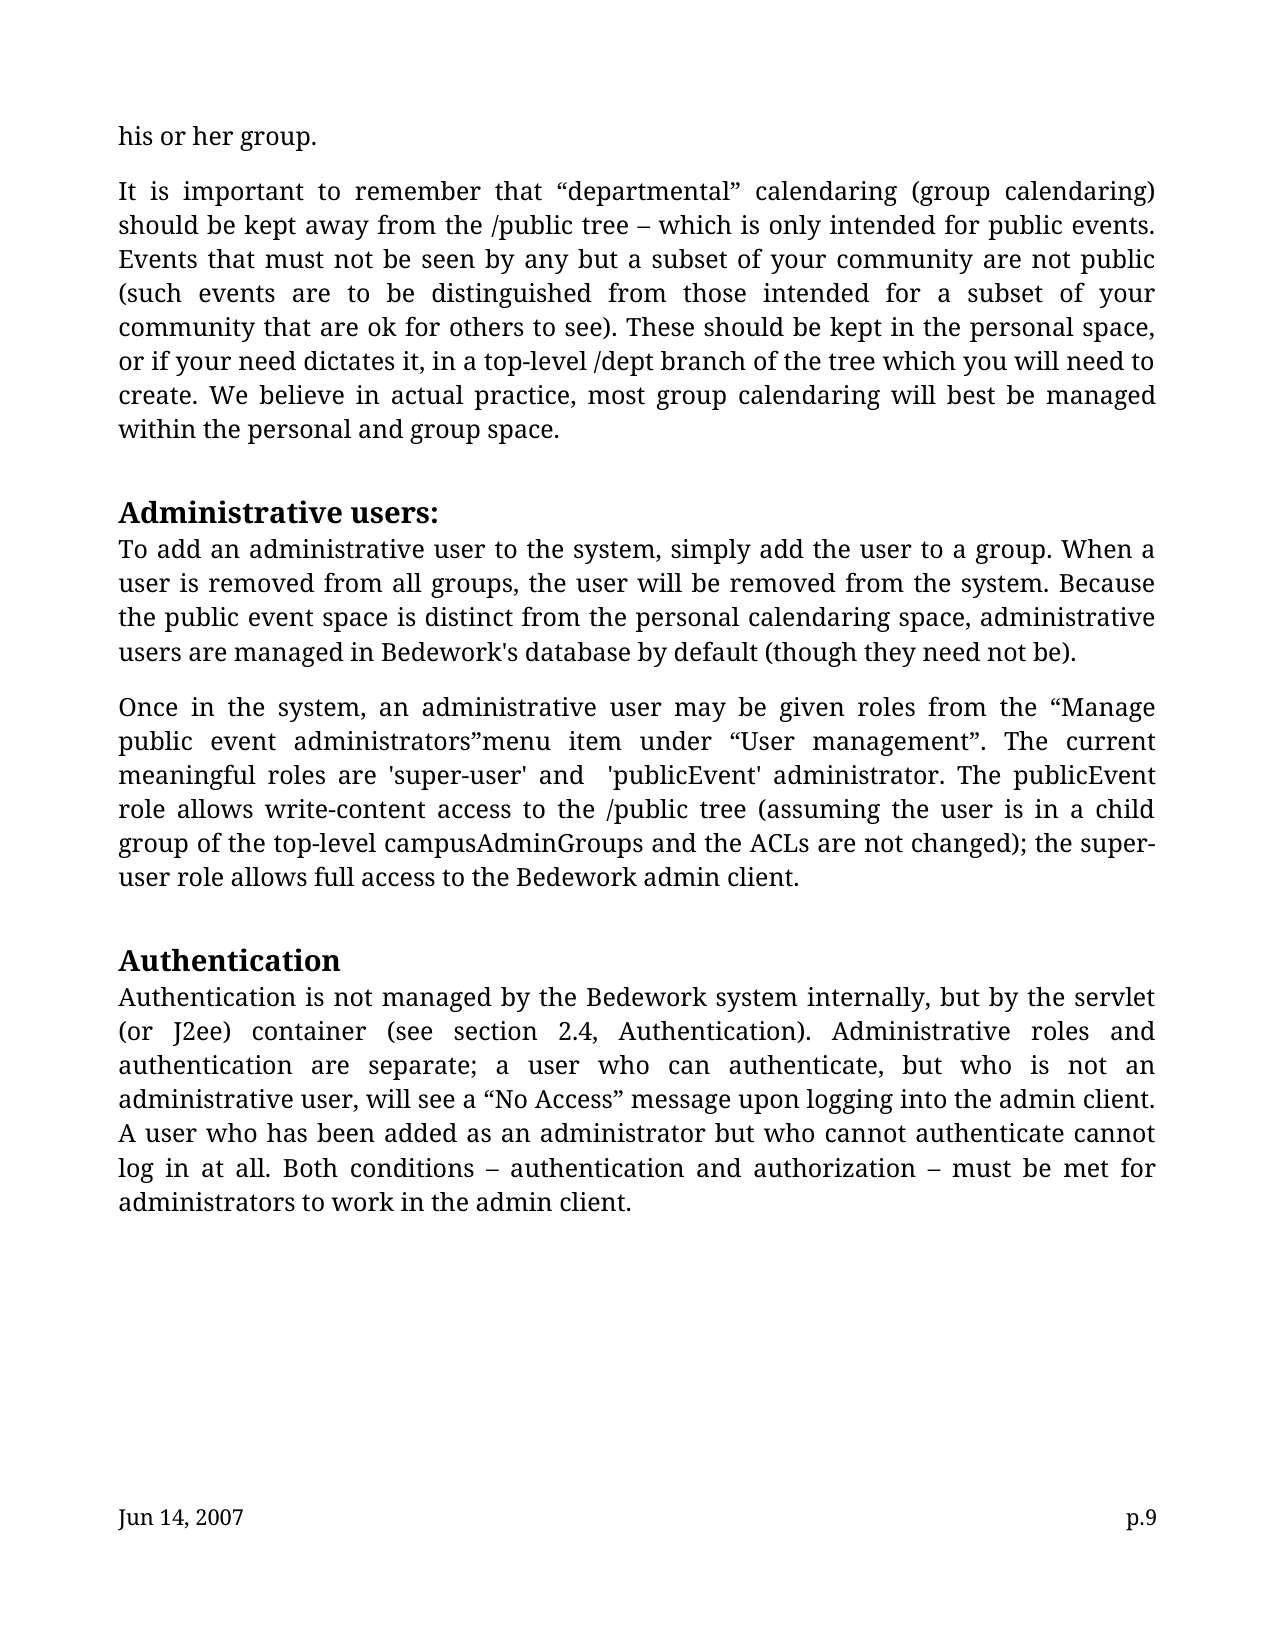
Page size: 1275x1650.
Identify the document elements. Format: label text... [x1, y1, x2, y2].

text his or her group. [118, 118, 1157, 152]
text It is important to remember that “departmental” calendaring (group calendaring) should be kept away from the /public tree – which is only intended for public events. Events that must not be seen by any but a subset of your community are not public (such events are to be distinguished from those intended for a subset of your community that are ok for others to see). These should be kept in the personal space, or if your need dictates it, in a top-level /dept branch of the tree which you will need to create. We believe in actual practice, most group calendaring will best be managed within the personal and group space. [118, 173, 1157, 446]
text To add an administrative user to the system, simply add the user to a group. When a user is removed from all groups, the user will be removed from the system. Because the public event space is distinct from the personal calendaring space, administrative users are managed in Bedework's database by default (though they need not be). [118, 532, 1157, 668]
subtitle Administrative users: [118, 492, 1157, 532]
subtitle Authentication [118, 940, 1157, 980]
text Authentication is not managed by the Bedework system internally, but by the servlet (or J2ee) container (see section 2.4, Authentication). Administrative roles and authentication are separate; a user who can authenticate, but who is not an administrative user, will see a “No Access” message upon logging into the admin client. A user who has been added as an administrator but who cannot authenticate cannot log in at all. Both conditions – authentication and authorization – must be met for administrators to work in the admin client. [118, 980, 1157, 1218]
text Once in the system, an administrative user may be given roles from the “Manage public event administrators”menu item under “User management”. The current meaningful roles are 'super-user' and 'publicEvent' administrator. The publicEvent role allows write-content access to the /public tree (assuming the user is in a child group of the top-level campusAdminGroups and the ACLs are not changed); the super-user role allows full access to the Bedework admin client. [118, 689, 1157, 894]
